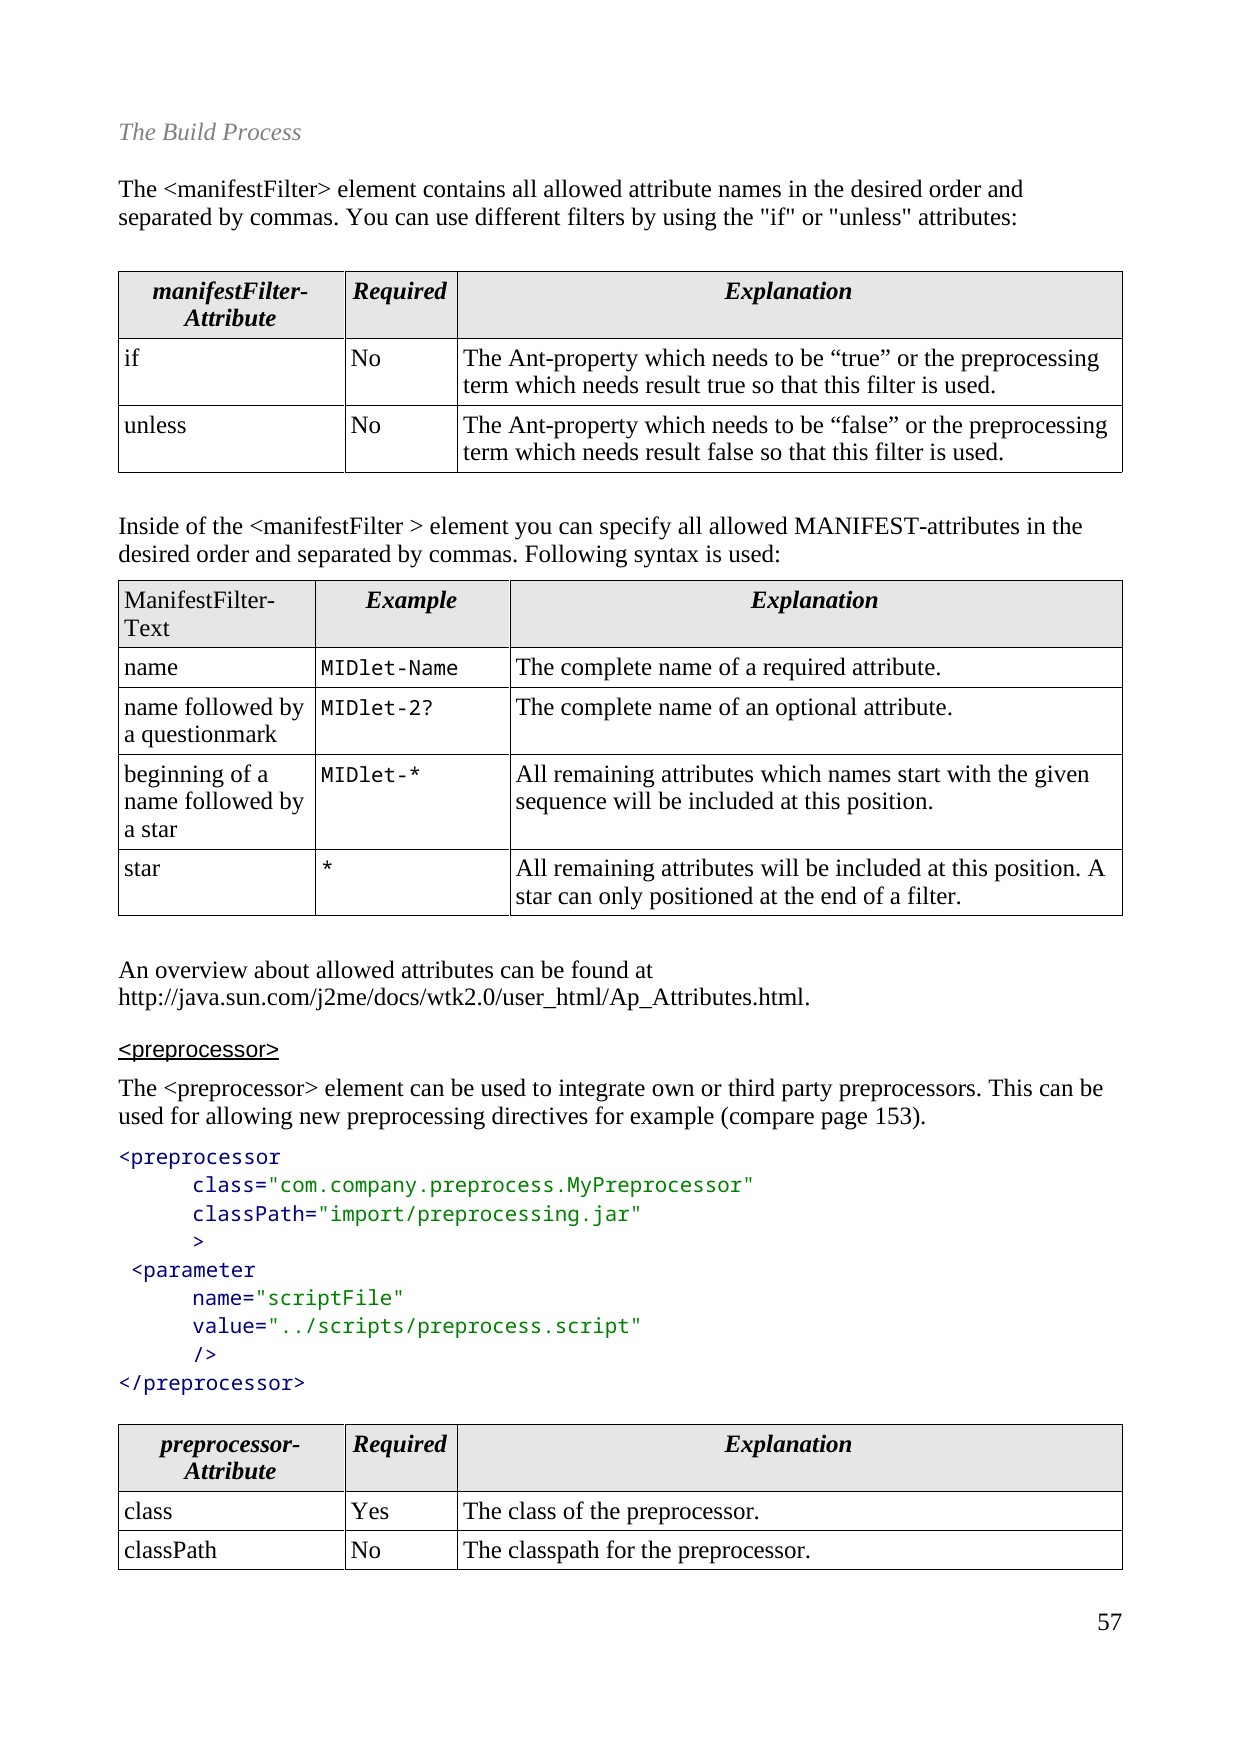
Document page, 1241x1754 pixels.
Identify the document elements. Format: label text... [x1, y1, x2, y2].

table_cell name followed by a questionmark [119, 688, 315, 754]
table_header ManifestFilter-Text [119, 581, 315, 647]
table_cell The class of the preprocessor. [458, 1492, 1122, 1530]
text classPath="import/preprocessing.jar" > [118, 1199, 1122, 1255]
table_header Explanation [511, 581, 1122, 647]
table_header preprocessor-Attribute [119, 1425, 344, 1491]
text The <manifestFilter> element contains all allowed attribute names in the desired order and separated by commas. You can use different filters by using the "if" or "unless" attributes: [118, 175, 1122, 231]
table_header manifestFilter-Attribute [119, 272, 344, 338]
table_cell classPath [119, 1531, 344, 1569]
table_cell class [119, 1492, 344, 1530]
text class="com.company.preprocess.MyPreprocessor" [118, 1170, 1122, 1199]
table_cell * [316, 850, 509, 915]
table_cell No [346, 1531, 457, 1569]
table_cell beginning of a name followed by a star [119, 755, 315, 849]
subtitle <preprocessor> [118, 1036, 1122, 1062]
table_header Example [316, 581, 509, 647]
table_cell All remaining attributes which names start with the given sequence will be included at this position. [511, 755, 1122, 849]
table_cell No [346, 406, 457, 472]
table_header Required [346, 1425, 457, 1491]
table_cell unless [119, 406, 344, 472]
table_cell star [119, 850, 315, 915]
table_cell The classpath for the preprocessor. [458, 1531, 1122, 1569]
text <parameter [118, 1255, 1122, 1283]
text </preprocessor> [118, 1368, 1122, 1396]
table_header Explanation [458, 1425, 1122, 1491]
table_header Explanation [458, 272, 1122, 338]
table_cell MIDlet-2? [316, 688, 509, 754]
text name="scriptFile" [118, 1283, 1122, 1312]
table_cell The Ant-property which needs to be “true” or the preprocessing term which needs result true so that this filter is used. [458, 339, 1122, 405]
table_cell The complete name of a required attribute. [511, 648, 1122, 687]
text value="../scripts/preprocess.script" [118, 1312, 1122, 1340]
table_cell MIDlet-* [316, 755, 509, 849]
table_cell MIDlet-Name [316, 648, 509, 687]
table_header Required [346, 272, 457, 338]
text The <preprocessor> element can be used to integrate own or third party preprocessors. This can be used for allowing new preprocessing directives for example (compare page 158). [118, 1074, 1122, 1130]
table_cell All remaining attributes will be included at this position. A star can only positioned at the end of a filter. [511, 850, 1122, 915]
table_cell name [119, 648, 315, 687]
table_cell The Ant-property which needs to be “false” or the preprocessing term which needs result false so that this filter is used. [458, 406, 1122, 472]
table_cell if [119, 339, 344, 405]
text Inside of the <manifestFilter > element you can specify all allowed MANIFEST-attributes in the desired order and separated by commas. Following syntax is used: [118, 512, 1122, 568]
text <preprocessor [118, 1142, 1122, 1170]
text /> [118, 1340, 1122, 1368]
table_cell Yes [346, 1492, 457, 1530]
table_cell The complete name of an optional attribute. [511, 688, 1122, 754]
table_cell No [346, 339, 457, 405]
text An overview about allowed attributes can be found at http://java.sun.com/j2me/docs/wtk2.0/user_html/Ap_Attributes.html. [118, 956, 1122, 1011]
